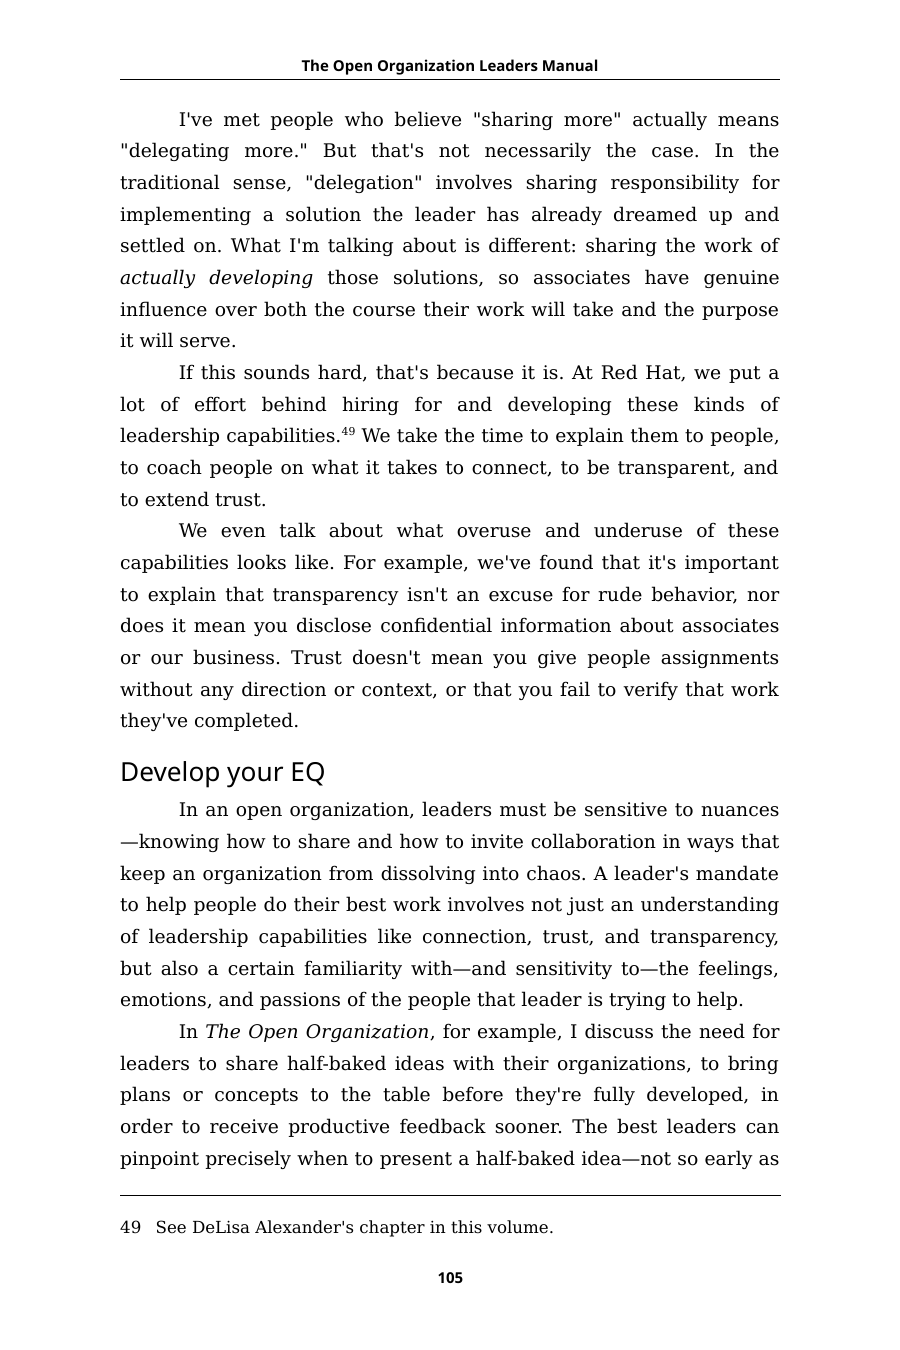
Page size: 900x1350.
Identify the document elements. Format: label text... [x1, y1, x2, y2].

text We even talk about what overuse and underuse of these capabilities looks like. For example, we've found that it's important to explain that transparency isn't an excuse for rude behavior, nor does it mean you disclose confidential information about associates or our business. Trust doesn't mean you give people assignments without any direction or context, or that you fail to verify that work they've completed. [120, 520, 780, 732]
text If this sounds hard, that's because it is. At Red Hat, we put a lot of effort behind hiring for and developing these kinds of leadership capabilities. We take the time to explain them to people, to coach people on what it takes to connect, to be transparent, and to extend trust. [120, 362, 780, 511]
subtitle Develop your EQ [120, 757, 780, 787]
text In The Open Organization, for example, I discuss the need for leaders to share half-baked ideas with their organizations, to bring plans or concepts to the table before they're fully developed, in order to receive productive feedback sooner. The best leaders can pinpoint precisely when to present a half-baked idea—not so early as [120, 1021, 780, 1169]
text I've met people who believe "sharing more" actually means "delegating more." But that's not necessarily the case. In the traditional sense, "delegation" involves sharing responsibility for implementing a solution the leader has already dreamed up and settled on. What I'm talking about is different: sharing the work of actually developing those solutions, so associates have genuine influence over both the course their work will take and the purpose it will serve. [120, 109, 780, 352]
text In an open organization, leaders must be sensitive to nuances—knowing how to share and how to invite collaboration in ways that keep an organization from dissolving into chaos. A leader's mandate to help people do their best work involves not just an understanding of leadership capabilities like connection, trust, and transparency, but also a certain familiarity with—and sensitivity to—the feelings, emotions, and passions of the people that leader is trying to help. [120, 799, 780, 1011]
text See DeLisa Alexander's chapter in this volume. [120, 1218, 780, 1237]
